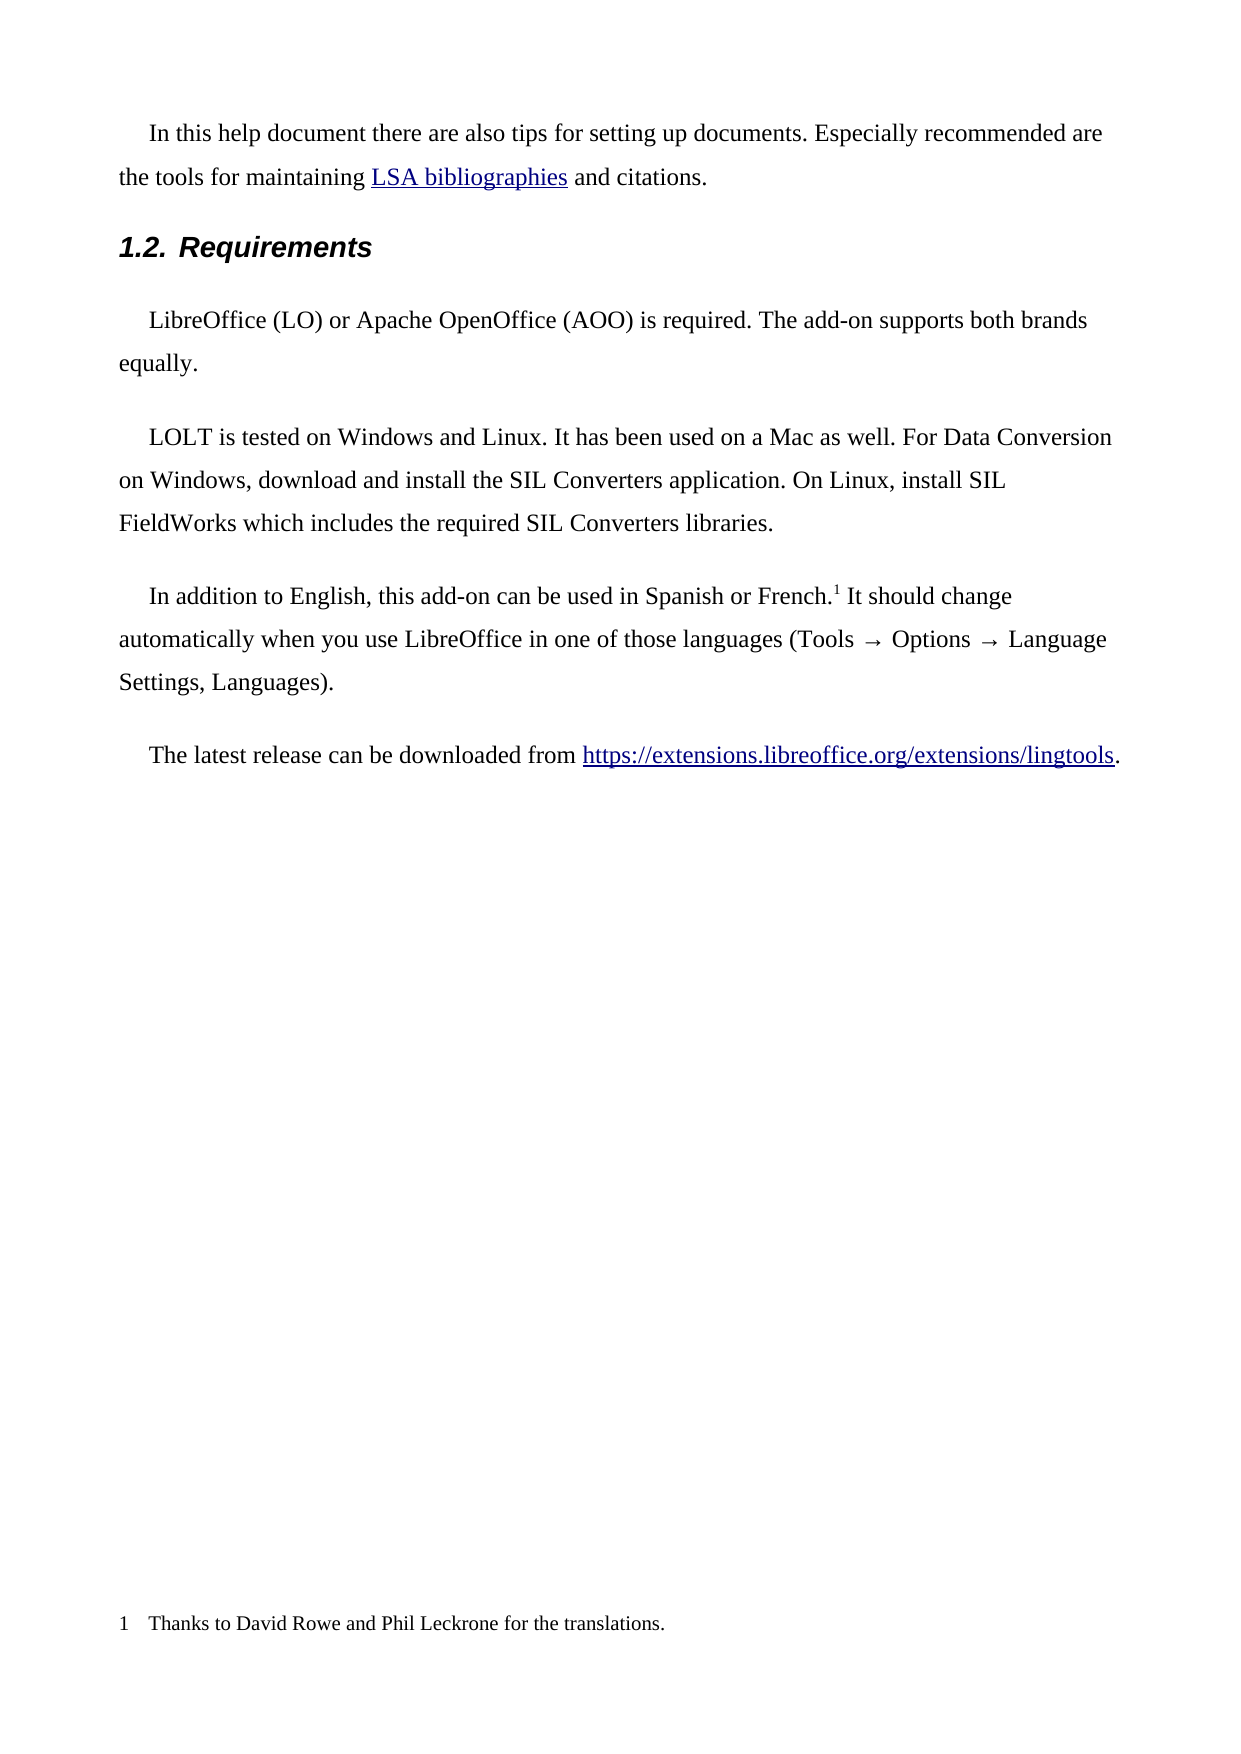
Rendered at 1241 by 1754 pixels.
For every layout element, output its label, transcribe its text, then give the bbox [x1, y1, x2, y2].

text In this help document there are also tips for setting up documents. Especially recommended are the tools for maintaining LSA bibliographies and citations. [118, 118, 1122, 190]
text The latest release can be downloaded from https://extensions.libreoffice.org/extensions/lingtools. [118, 740, 1122, 769]
text Thanks to David Rowe and Phil Leckrone for the translations. [118, 1611, 1122, 1635]
text In addition to English, this add-on can be used in Spanish or French. It should change automatically when you use LibreOffice in one of those languages (Tools → Options → Language Settings, Languages). [118, 581, 1122, 696]
subtitle Requirements [118, 230, 1122, 263]
text LOLT is tested on Windows and Linux. It has been used on a Mac as well. For Data Conversion on Windows, download and install the SIL Converters application. On Linux, install SIL FieldWorks which includes the required SIL Converters libraries. [118, 422, 1122, 537]
text LibreOffice (LO) or Apache OpenOffice (AOO) is required. The add-on supports both brands equally. [118, 305, 1122, 377]
